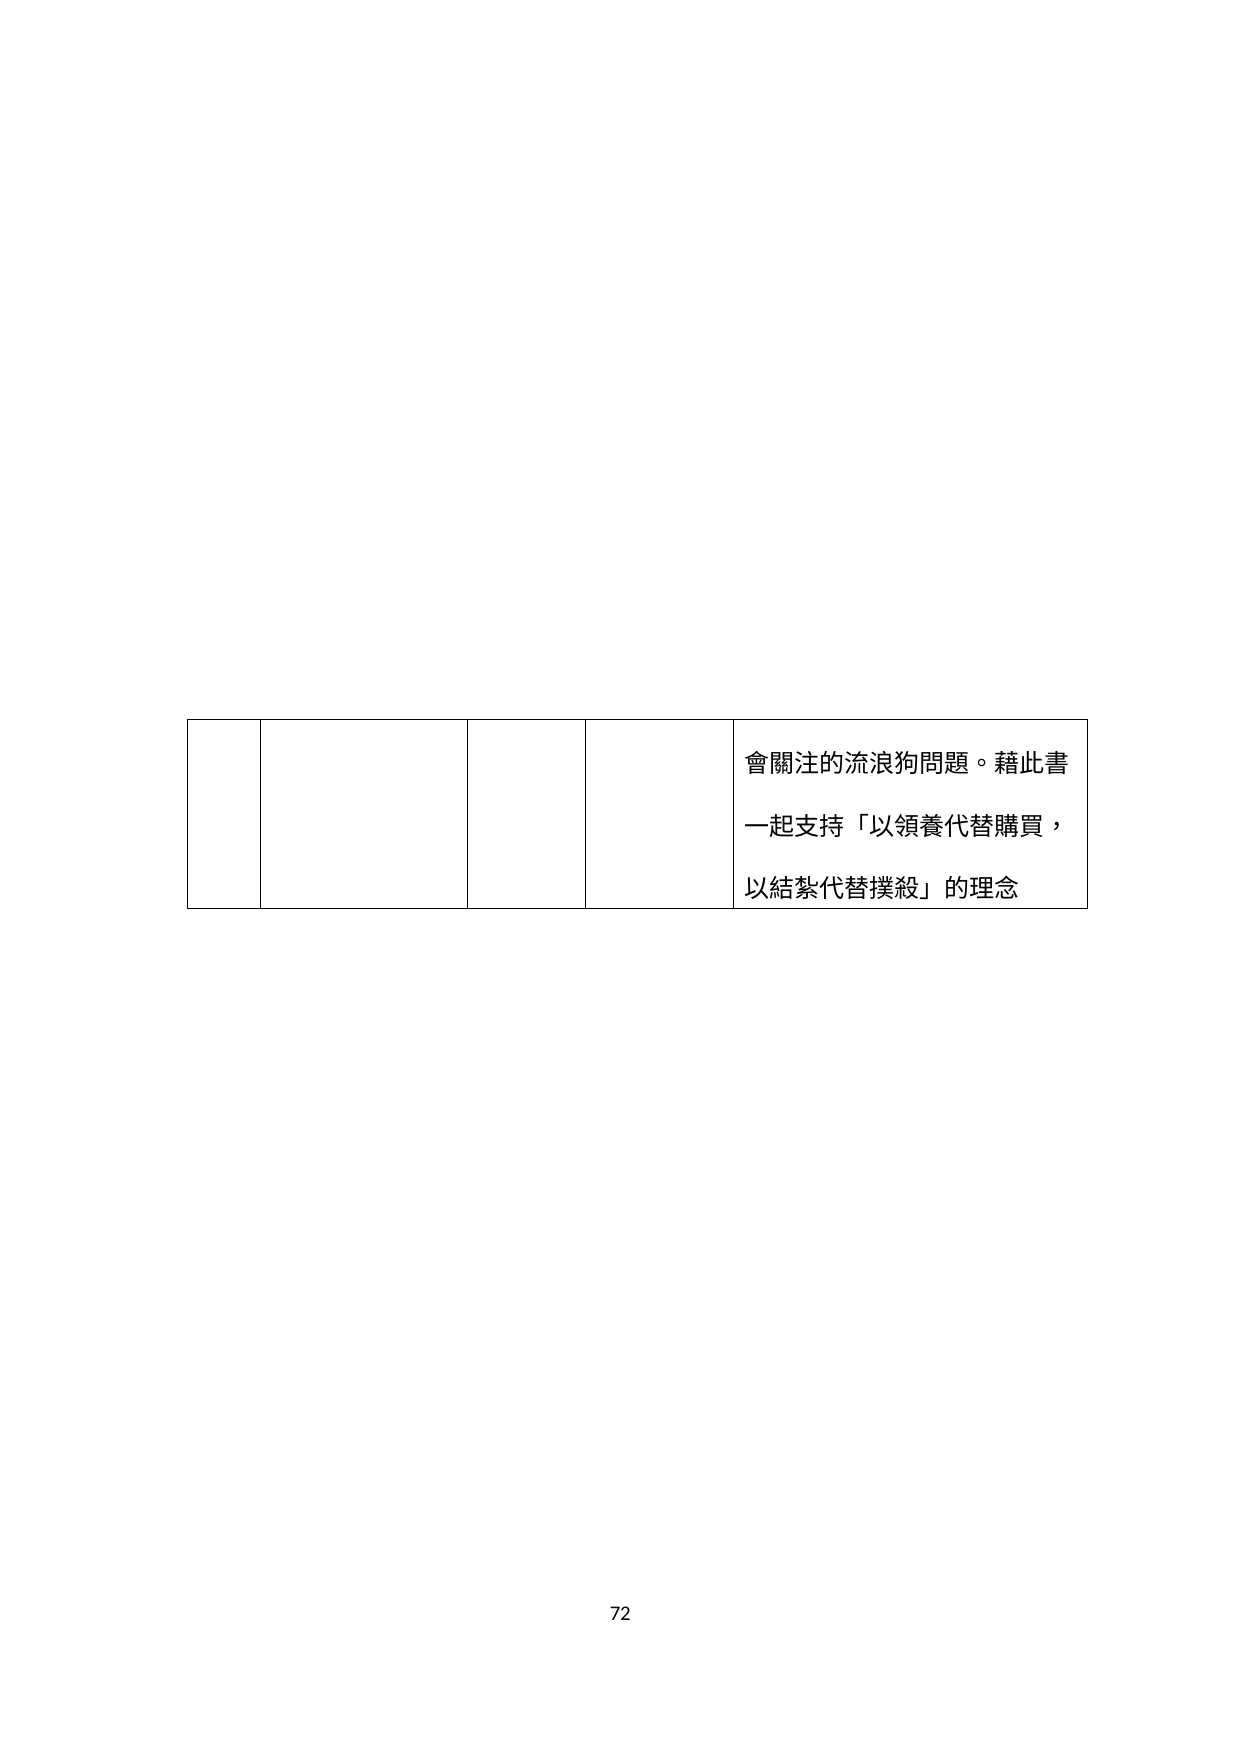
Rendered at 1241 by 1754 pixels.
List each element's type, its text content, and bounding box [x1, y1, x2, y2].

table_cell [188, 720, 260, 908]
table_cell [468, 720, 585, 908]
table_cell 會關注的流浪狗問題。藉此書一起支持「以領養代替購買，以結紮代替撲殺」的理念 [734, 720, 1087, 908]
table_cell [261, 720, 467, 908]
table_cell [586, 720, 733, 908]
